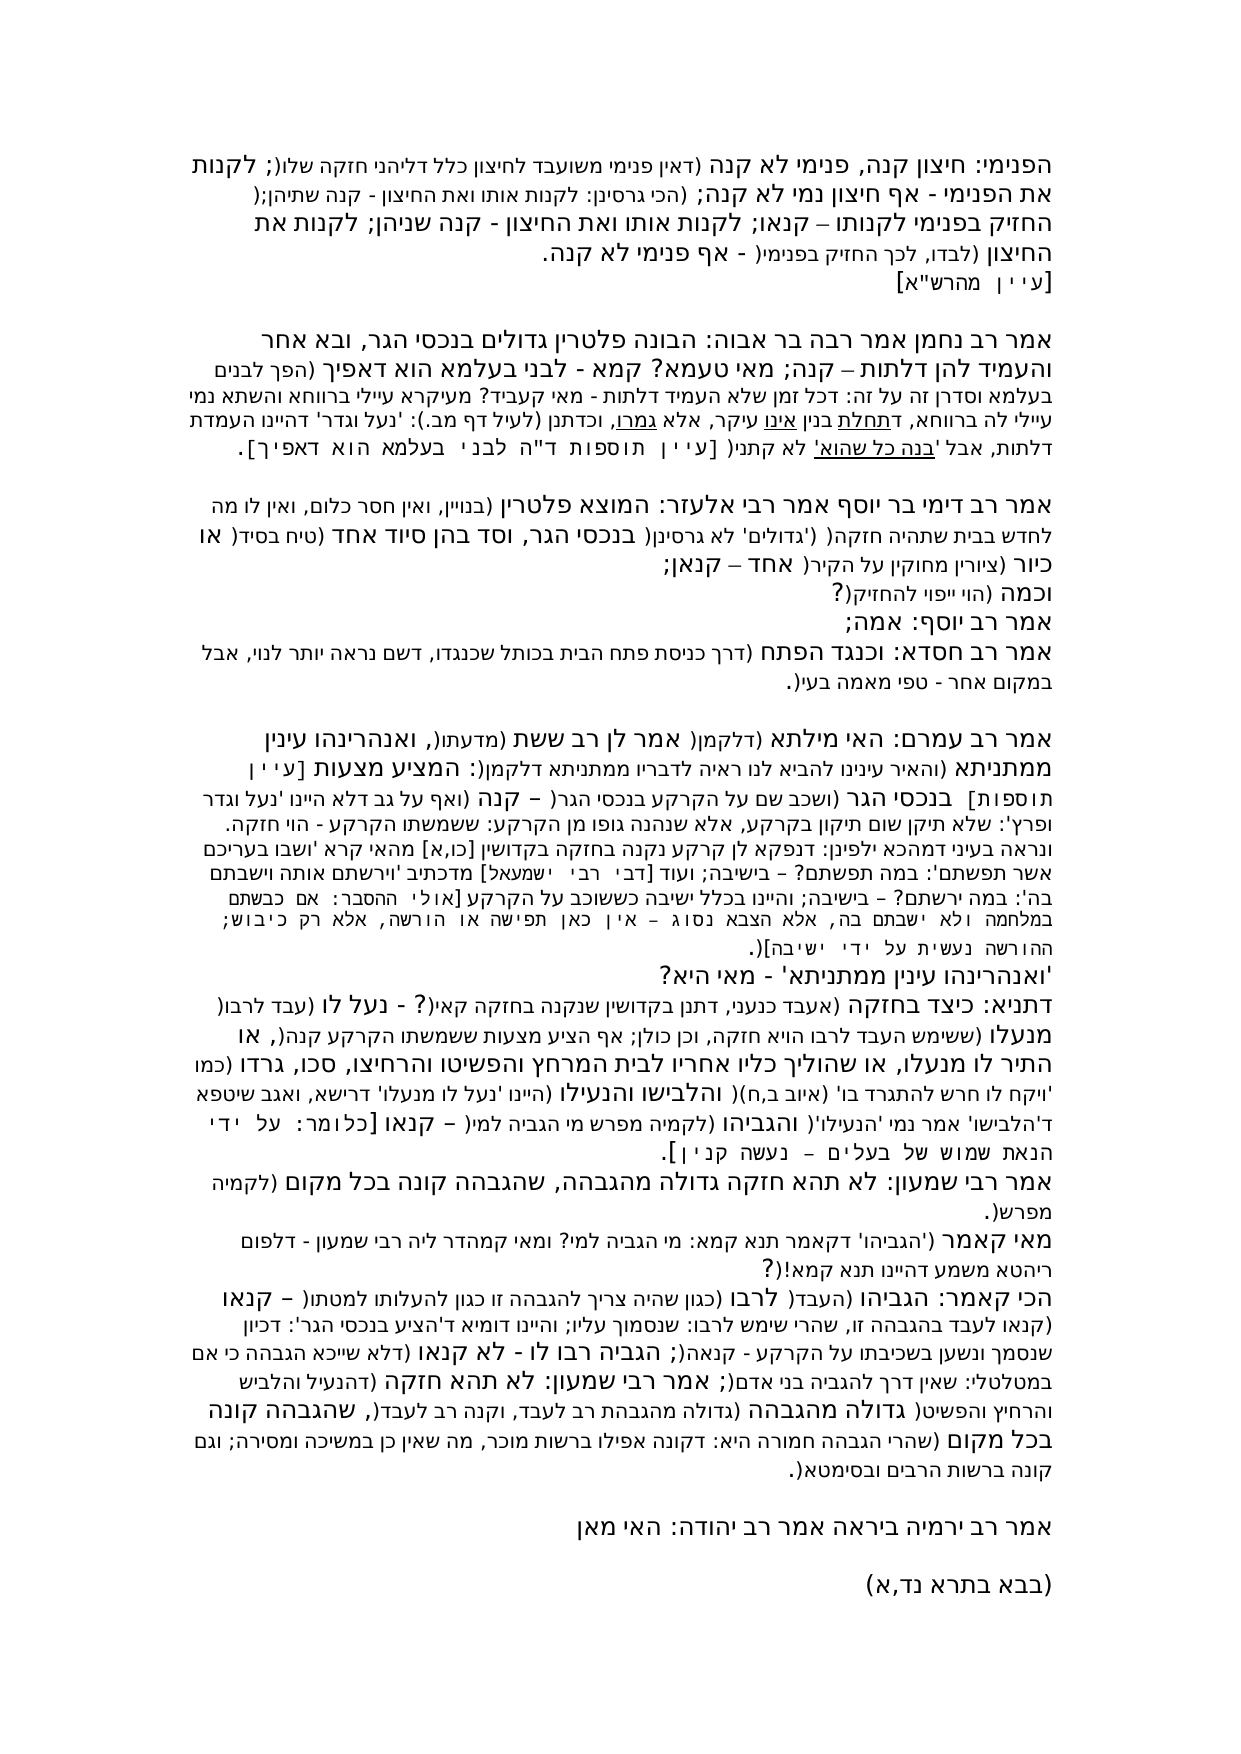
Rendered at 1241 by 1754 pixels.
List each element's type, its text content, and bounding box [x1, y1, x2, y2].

text אמר רב ירמיה ביראה אמר רב יהודה: האי מאן [187, 1512, 1053, 1541]
text אמר רב יוסף: אמה; [187, 608, 1053, 637]
text אמר רבי שמעון: לא תהא חזקה גדולה מהגבהה, שהגבהה קונה בכל מקום (לקמיה מפרש(. [187, 1167, 1053, 1225]
text דתניא: כיצד בחזקה (אעבד כנעני, דתנן בקדושין שנקנה בחזקה קאי(? - נעל לו (עבד לרבו( מנעלו (ששימש העבד לרבו הויא חזקה, וכן כולן; אף הציע מצעות ששמשתו הקרקע קנה(, או התיר לו מנעלו, או שהוליך כליו אחריו לבית המרחץ והפשיטו והרחיצו, סכו, גרדו (כמו 'ויקח לו חרש להתגרד בו' (איוב ב,ח)( והלבישו והנעילו (היינו 'נעל לו מנעלו' דרישא, ואגב שיטפא ד'הלבישו' אמר נמי 'הנעילו'( והגביהו (לקמיה מפרש מי הגביה למי( – קנאו [כלומר: על ידי הנאת שמוש של בעלים – נעשה קנין]. [187, 991, 1053, 1167]
text אמר רב נחמן אמר רבה בר אבוה: הבונה פלטרין גדולים בנכסי הגר, ובא אחר והעמיד להן דלתות – קנה; מאי טעמא? קמא - לבני בעלמא הוא דאפיך (הפך לבנים בעלמא וסדרן זה על זה: דכל זמן שלא העמיד דלתות - מאי קעביד? מעיקרא עיילי ברווחא והשתא נמי עיילי לה ברווחא, דתחלת בנין אינו עיקר, אלא גמרו, וכדתנן (לעיל דף מב.): 'נעל וגדר' דהיינו העמדת דלתות, אבל 'בנה כל שהוא' לא קתני( [עיין תוספות ד"ה לבני בעלמא הוא דאפיך]. [187, 325, 1053, 462]
text מאי קאמר ('הגביהו' דקאמר תנא קמא: מי הגביה למי? ומאי קמהדר ליה רבי שמעון - דלפום ריהטא משמע דהיינו תנא קמא!(? [187, 1225, 1053, 1283]
text אמר רב עמרם: האי מילתא (דלקמן( אמר לן רב ששת (מדעתו(, ואנהרינהו עינין ממתניתא (והאיר עינינו להביא לנו ראיה לדבריו ממתניתא דלקמן(: המציע מצעות [עיין תוספות] בנכסי הגר (ושכב שם על הקרקע בנכסי הגר( – קנה (ואף על גב דלא היינו 'נעל וגדר ופרץ': שלא תיקן שום תיקון בקרקע, אלא שנהנה גופו מן הקרקע: ששמשתו הקרקע - הוי חזקה. [187, 724, 1053, 837]
text ונראה בעיני דמהכא ילפינן: דנפקא לן קרקע נקנה בחזקה בקדושין [כו,א] מהאי קרא 'ושבו בעריכם אשר תפשתם': במה תפשתם? – בישיבה; ועוד [דבי רבי ישמעאל] מדכתיב 'וירשתם אותה וישבתם בה': במה ירשתם? – בישיבה; והיינו בכלל ישיבה כששוכב על הקרקע [אולי ההסבר: אם כבשתם במלחמה ולא ישבתם בה, אלא הצבא נסוג – אין כאן תפישה או הורשה, אלא רק כיבוש; ההורשה נעשית על ידי ישיבה](. [187, 837, 1053, 961]
text הכי קאמר: הגביהו (העבד( לרבו (כגון שהיה צריך להגבהה זו כגון להעלותו למטתו( – קנאו (קנאו לעבד בהגבהה זו, שהרי שימש לרבו: שנסמוך עליו; והיינו דומיא ד'הציע בנכסי הגר': דכיון שנסמך ונשען בשכיבתו על הקרקע - קנאה(; הגביה רבו לו - לא קנאו (דלא שייכא הגבהה כי אם במטלטלי: שאין דרך להגביה בני אדם(; אמר רבי שמעון: לא תהא חזקה (דהנעיל והלביש והרחיץ והפשיט( גדולה מהגבהה (גדולה מהגבהת רב לעבד, וקנה רב לעבד(, שהגבהה קונה בכל מקום (שהרי הגבהה חמורה היא: דקונה אפילו ברשות מוכר, מה שאין כן במשיכה ומסירה; וגם קונה ברשות הרבים ובסימטא(. [187, 1283, 1053, 1483]
text החזיק בפנימי לקנותו – קנאו; לקנות אותו ואת החיצון - קנה שניהן; לקנות את החיצון (לבדו, לכך החזיק בפנימי( - אף פנימי לא קנה. [187, 208, 1053, 267]
text וכמה (הוי ייפוי להחזיק(? [187, 578, 1053, 608]
text [עיין מהרש"א] [187, 267, 1053, 297]
text הפנימי: חיצון קנה, פנימי לא קנה (דאין פנימי משועבד לחיצון כלל דליהני חזקה שלו(; לקנות את הפנימי - אף חיצון נמי לא קנה; (הכי גרסינן: לקנות אותו ואת החיצון - קנה שתיהן;( [187, 150, 1053, 208]
text (בבא בתרא נד,א) [187, 1570, 1053, 1599]
text 'ואנהרינהו עינין ממתניתא' - מאי היא? [187, 961, 1053, 991]
text אמר רב דימי בר יוסף אמר רבי אלעזר: המוצא פלטרין (בנויין, ואין חסר כלום, ואין לו מה לחדש בבית שתהיה חזקה( ('גדולים' לא גרסינן( בנכסי הגר, וסד בהן סיוד אחד (טיח בסיד( או כיור (ציורין מחוקין על הקיר( אחד – קנאן; [187, 491, 1053, 578]
text אמר רב חסדא: וכנגד הפתח (דרך כניסת פתח הבית בכותל שכנגדו, דשם נראה יותר לנוי, אבל במקום אחר - טפי מאמה בעי(. [187, 637, 1053, 695]
